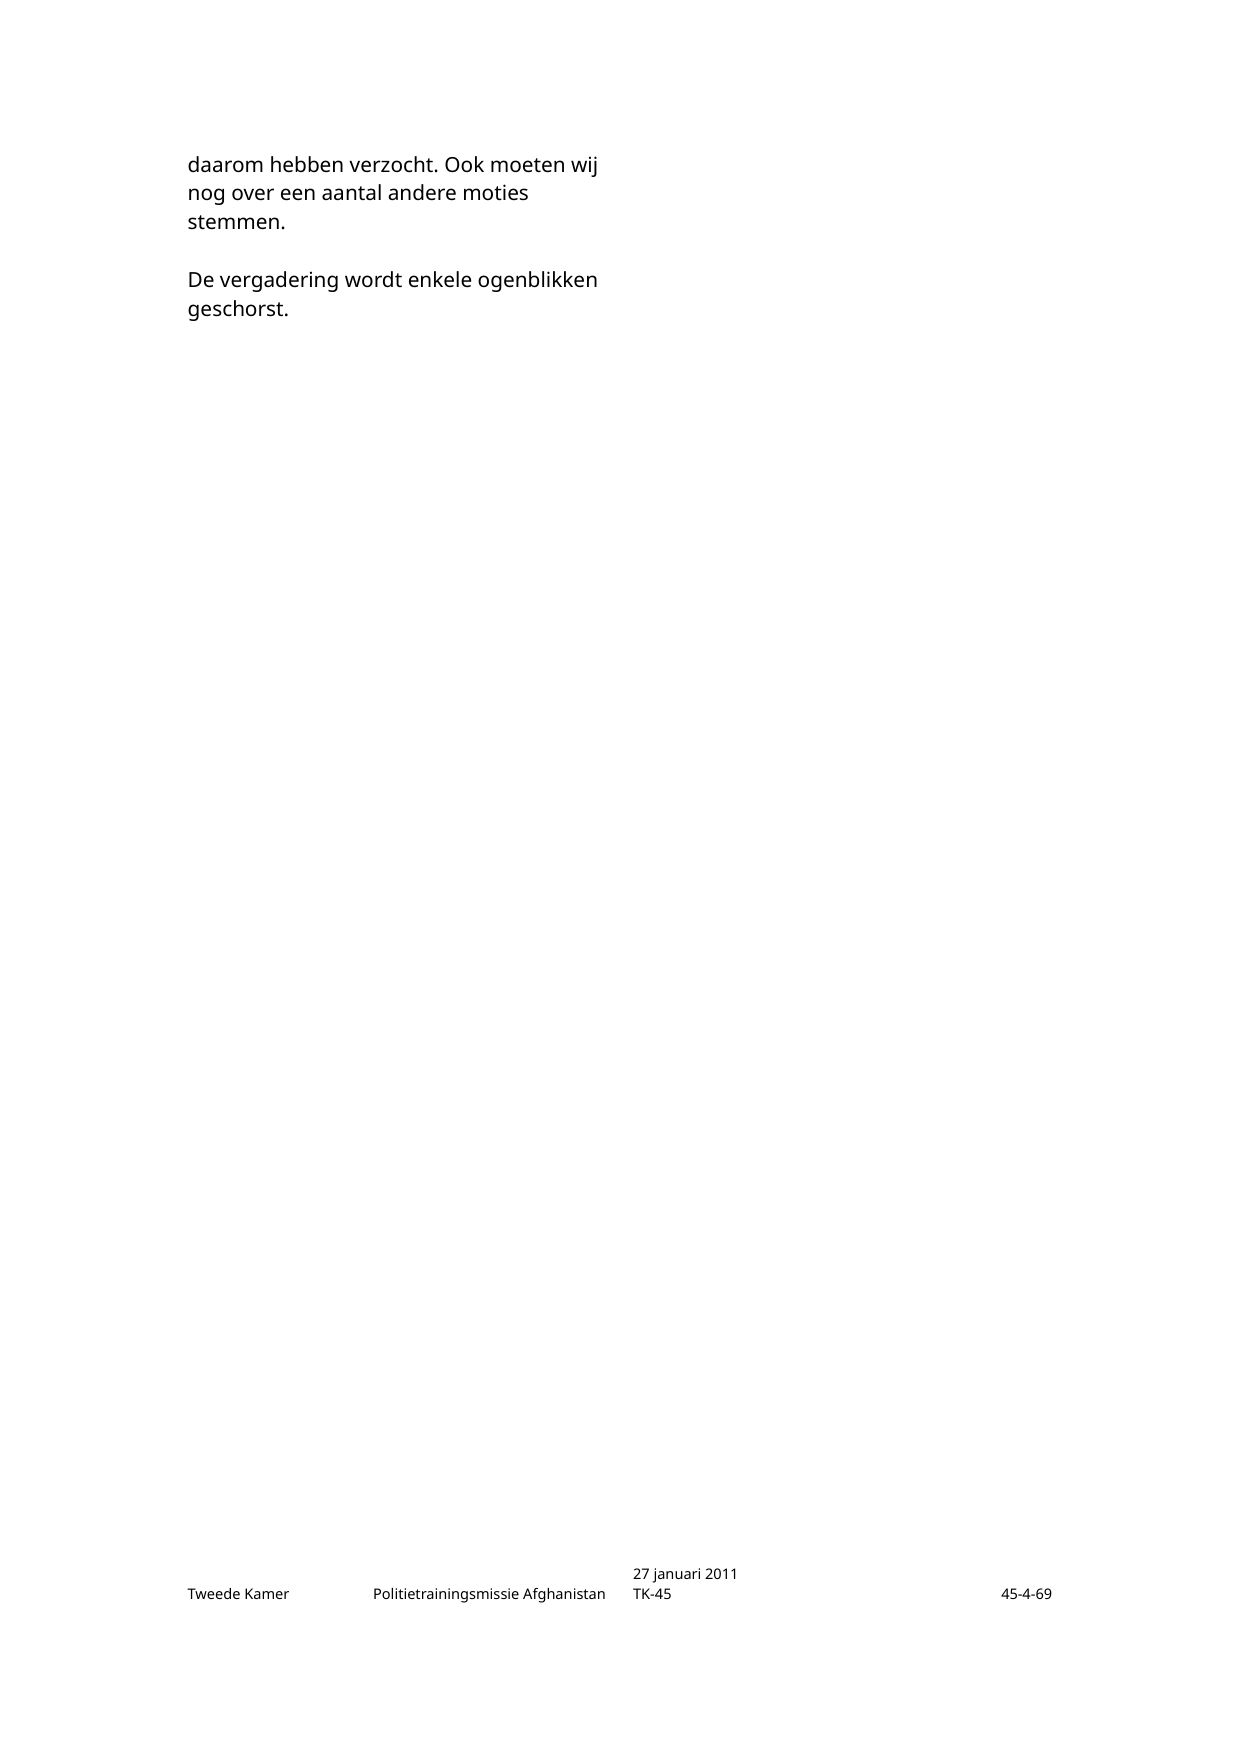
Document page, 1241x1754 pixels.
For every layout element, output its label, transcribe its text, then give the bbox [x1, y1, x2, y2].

text De vergadering wordt enkele ogenblikken geschorst. [187, 265, 605, 322]
text daarom hebben verzocht. Ook moeten wij nog over een aantal andere moties stemmen. [187, 150, 605, 235]
